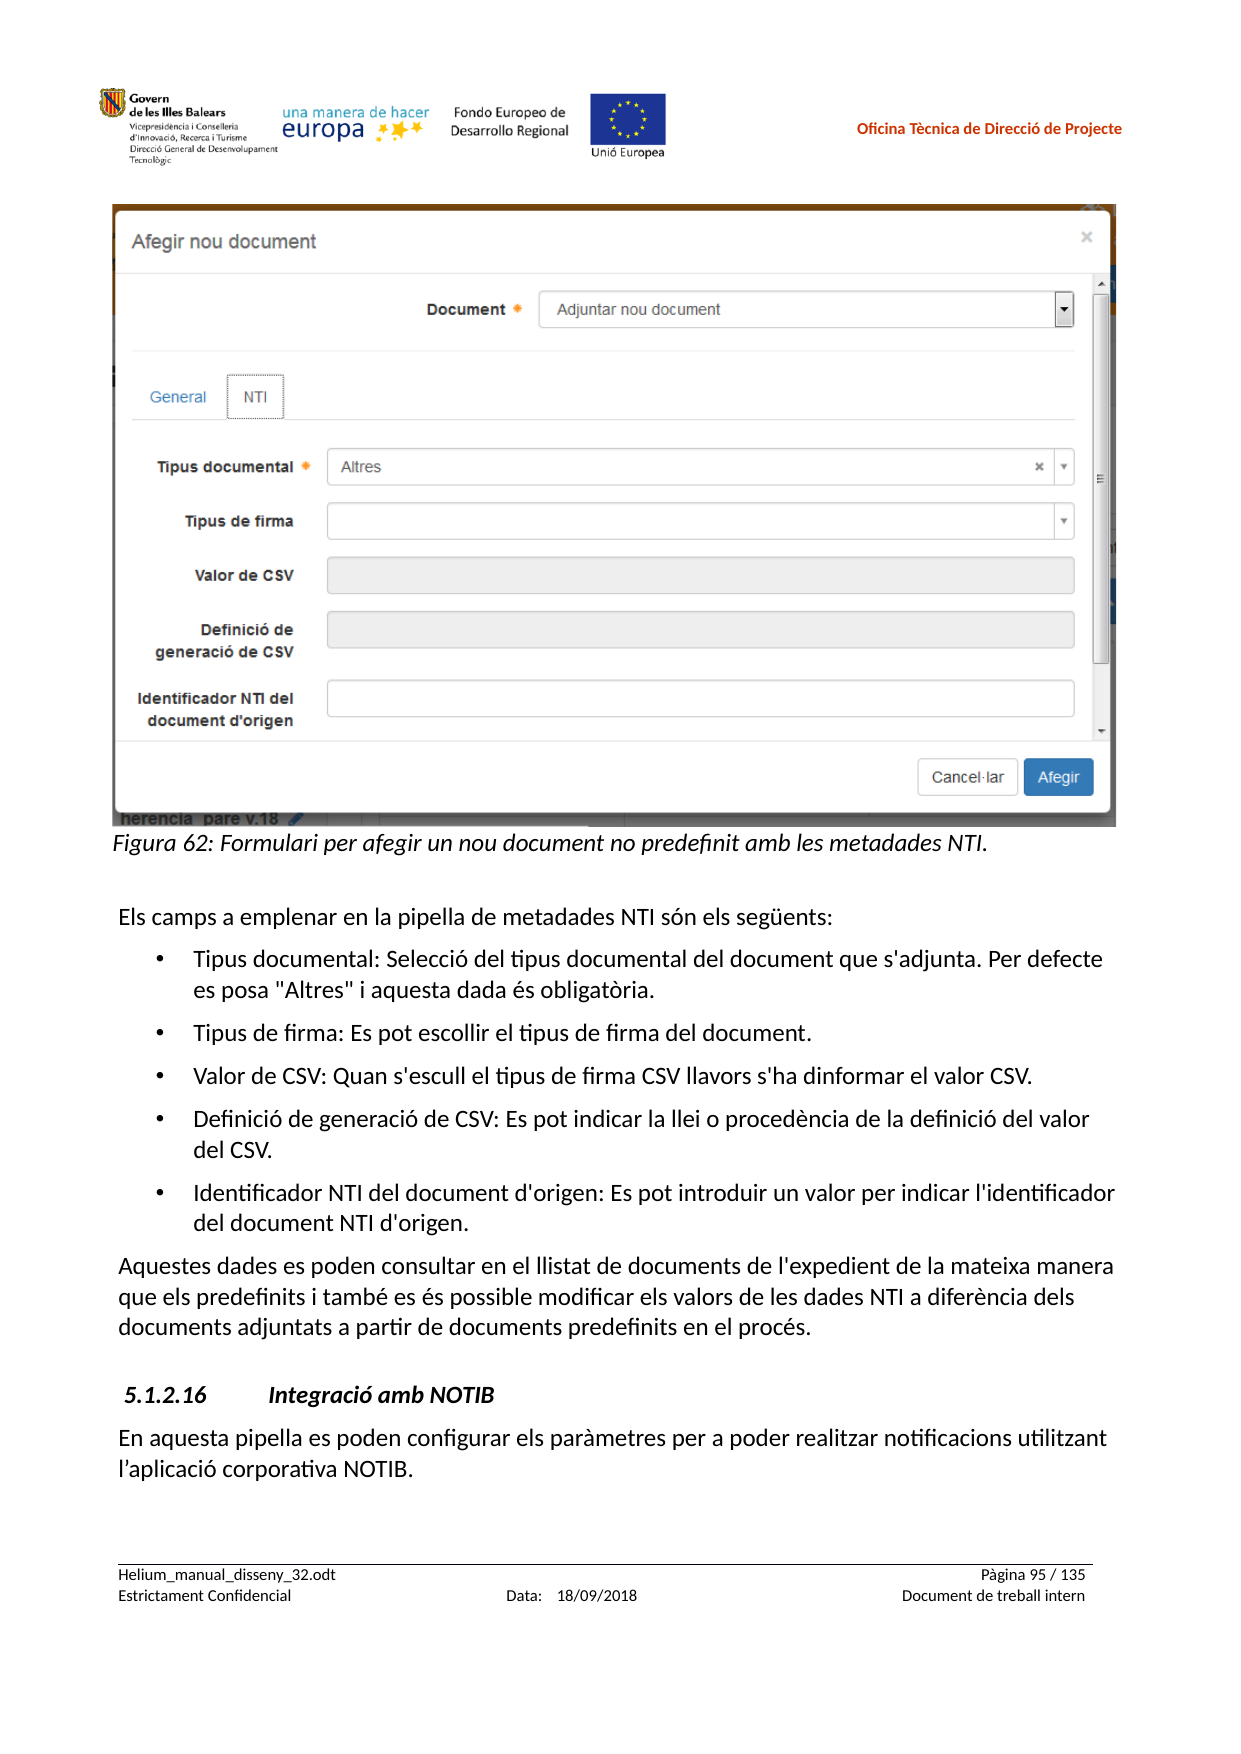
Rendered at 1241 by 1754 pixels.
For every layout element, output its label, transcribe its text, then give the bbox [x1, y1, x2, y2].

text Figura 62: Formulari per afegir un nou document no predefinit amb les metadades NTI. [112, 827, 1128, 858]
text Aquestes dades es poden consultar en el llistat de documents de l'expedient de la mateixa manera que els predefinits i també es és possible modificar els valors de les dades NTI a diferència dels documents adjuntats a partir de documents predefinits en el procés. [118, 1250, 1122, 1342]
text Els camps a emplenar en la pipella de metadades NTI són els següents: [118, 901, 1122, 931]
text En aquesta pipella es poden configurar els paràmetres per a poder realitzar notificacions utilitzant l’aplicació corporativa NOTIB. [118, 1422, 1122, 1483]
subtitle Integració amb NOTIB [118, 1379, 1122, 1410]
list Tipus documental: Selecció del tipus documental del document que s'adjunta. Per defecte es posa "Altres" i aquesta dada és obligatòria. [156, 944, 1122, 1005]
list Definició de generació de CSV: Es pot indicar la llei o procedència de la definició del valor del CSV. [156, 1103, 1122, 1164]
list Valor de CSV: Quan s'escull el tipus de firma CSV llavors s'ha dinformar el valor CSV. [156, 1060, 1122, 1091]
list Identificador NTI del document d'origen: Es pot introduir un valor per indicar l'identificador del document NTI d'origen. [156, 1177, 1122, 1238]
picture [99, 87, 668, 166]
list Tipus de firma: Es pot escollir el tipus de firma del document. [156, 1017, 1122, 1048]
picture [112, 204, 1117, 827]
